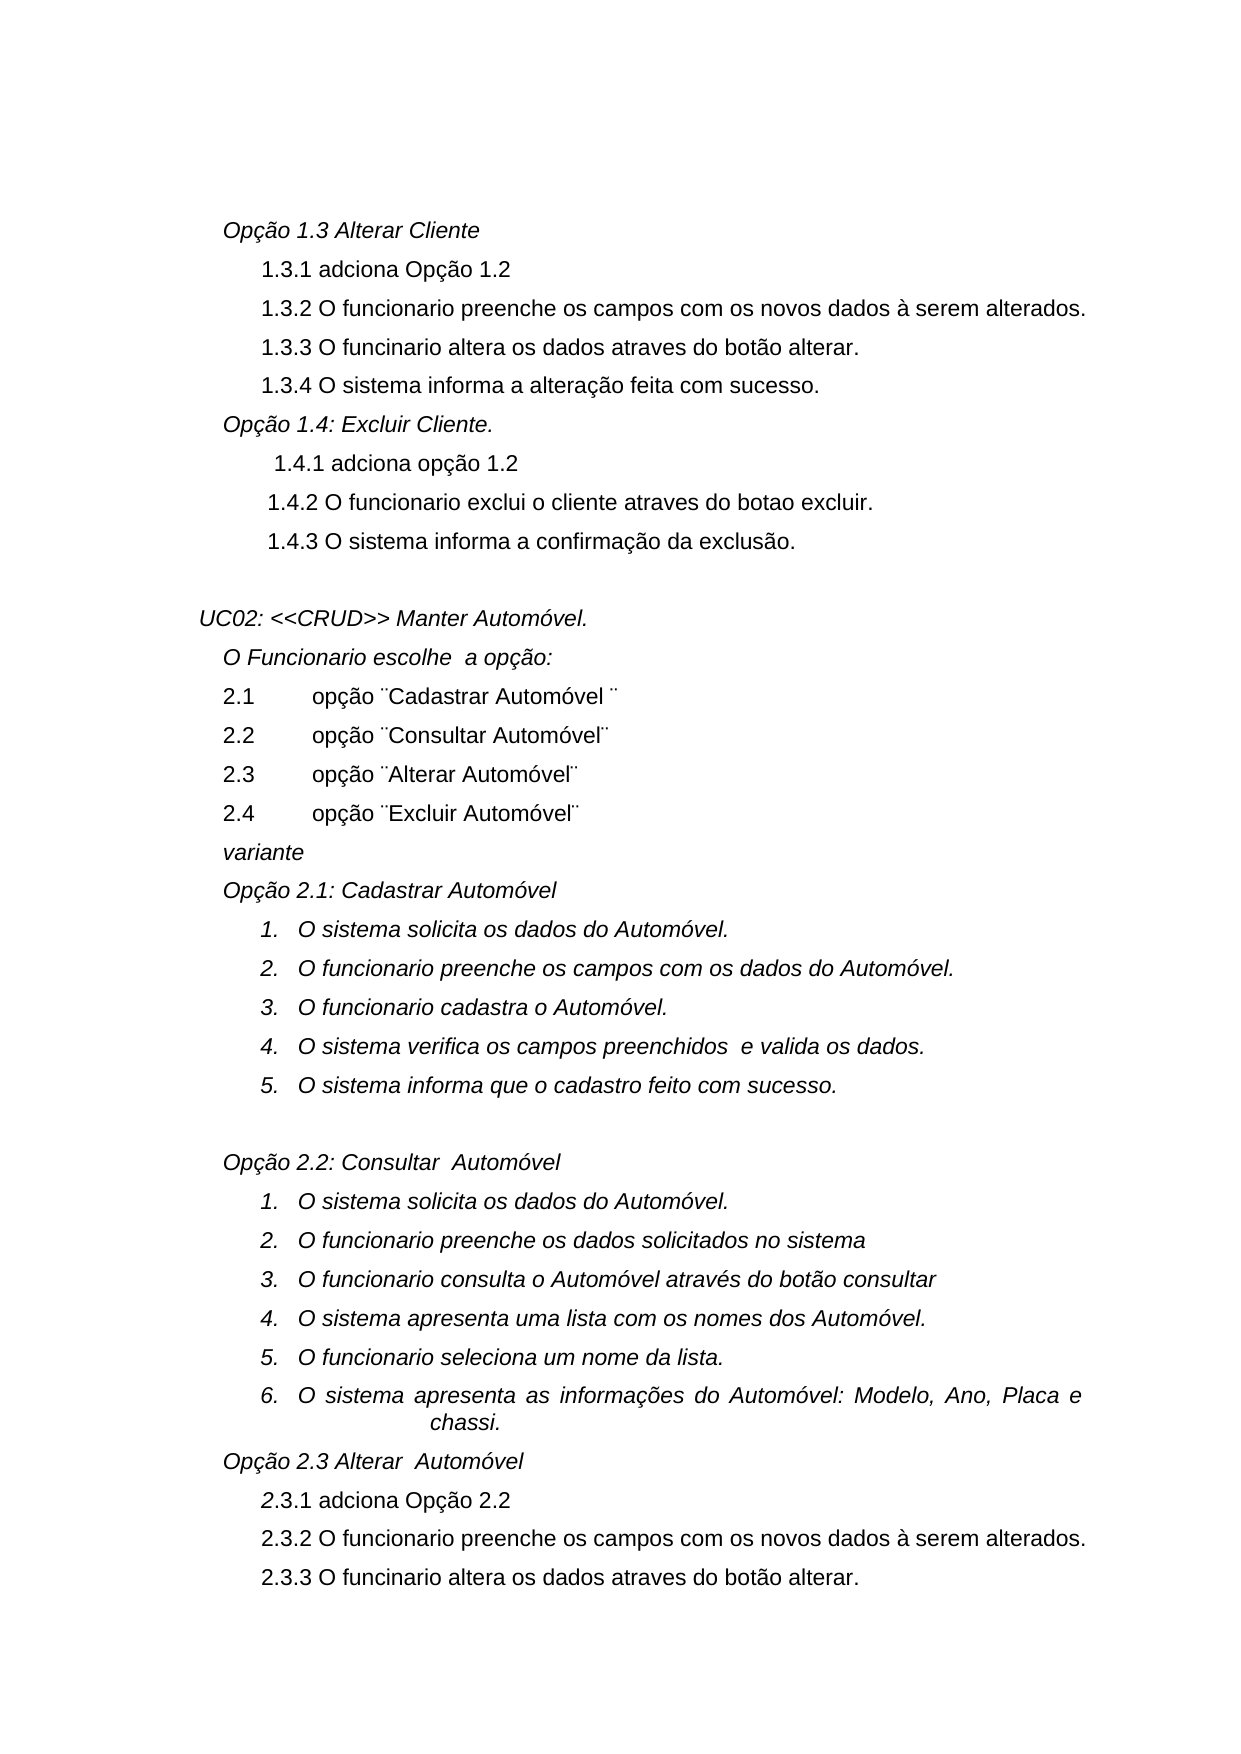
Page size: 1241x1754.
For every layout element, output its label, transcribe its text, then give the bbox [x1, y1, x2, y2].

list O sistema apresenta as informações do Automóvel: Modelo, Ano, Placa e chassi. [260, 1382, 1092, 1435]
list O funcionario seleciona um nome da lista. [260, 1344, 1092, 1370]
list Opção 2.2: Consultar Automóvel [185, 1149, 1092, 1176]
list O funcionario consulta o Automóvel através do botão consultar [260, 1266, 1092, 1292]
list Opção 2.1: Cadastrar Automóvel [185, 877, 1092, 904]
list variante [185, 838, 1092, 865]
list Opção 1.3 Alterar Cliente [185, 217, 1092, 243]
text UC02: <<CRUD>> Manter Automóvel. [148, 605, 1092, 632]
list 2.3 opção ¨Alterar Automóvel¨ [185, 761, 1092, 787]
list O funcionario preenche os dados solicitados no sistema [260, 1227, 1092, 1253]
list O Funcionario escolhe a opção: [185, 644, 1092, 671]
list 1.4.3 O sistema informa a confirmação da exclusão. [185, 528, 1092, 554]
list 1.3.3 O funcinario altera os dados atraves do botão alterar. [185, 333, 1092, 360]
list O funcionario cadastra o Automóvel. [260, 994, 1092, 1020]
list 1.3.2 O funcionario preenche os campos com os novos dados à serem alterados. [185, 294, 1092, 321]
list O sistema solicita os dados do Automóvel. [260, 1188, 1092, 1214]
list O sistema informa que o cadastro feito com sucesso. [260, 1072, 1092, 1098]
list 2.3.1 adciona Opção 2.2 [185, 1487, 1092, 1513]
list 2.4 opção ¨Excluir Automóvel¨ [185, 800, 1092, 826]
list Opção 2.3 Alterar Automóvel [185, 1448, 1092, 1474]
list O funcionario preenche os campos com os dados do Automóvel. [260, 955, 1092, 981]
list 2.3.3 O funcinario altera os dados atraves do botão alterar. [185, 1564, 1092, 1591]
list O sistema verifica os campos preenchidos e valida os dados. [260, 1033, 1092, 1059]
list O sistema solicita os dados do Automóvel. [260, 916, 1092, 943]
list Opção 1.4: Excluir Cliente. [185, 411, 1092, 437]
list 1.3.4 O sistema informa a alteração feita com sucesso. [185, 372, 1092, 399]
list 1.3.1 adciona Opção 1.2 [185, 256, 1092, 282]
list 2.3.2 O funcionario preenche os campos com os novos dados à serem alterados. [185, 1525, 1092, 1552]
list 1.4.2 O funcionario exclui o cliente atraves do botao excluir. [185, 489, 1092, 515]
list 1.4.1 adciona opção 1.2 [185, 450, 1092, 476]
list 2.1 opção ¨Cadastrar Automóvel ¨ [185, 683, 1092, 709]
list O sistema apresenta uma lista com os nomes dos Automóvel. [260, 1305, 1092, 1331]
list 2.2 opção ¨Consultar Automóvel¨ [185, 722, 1092, 748]
